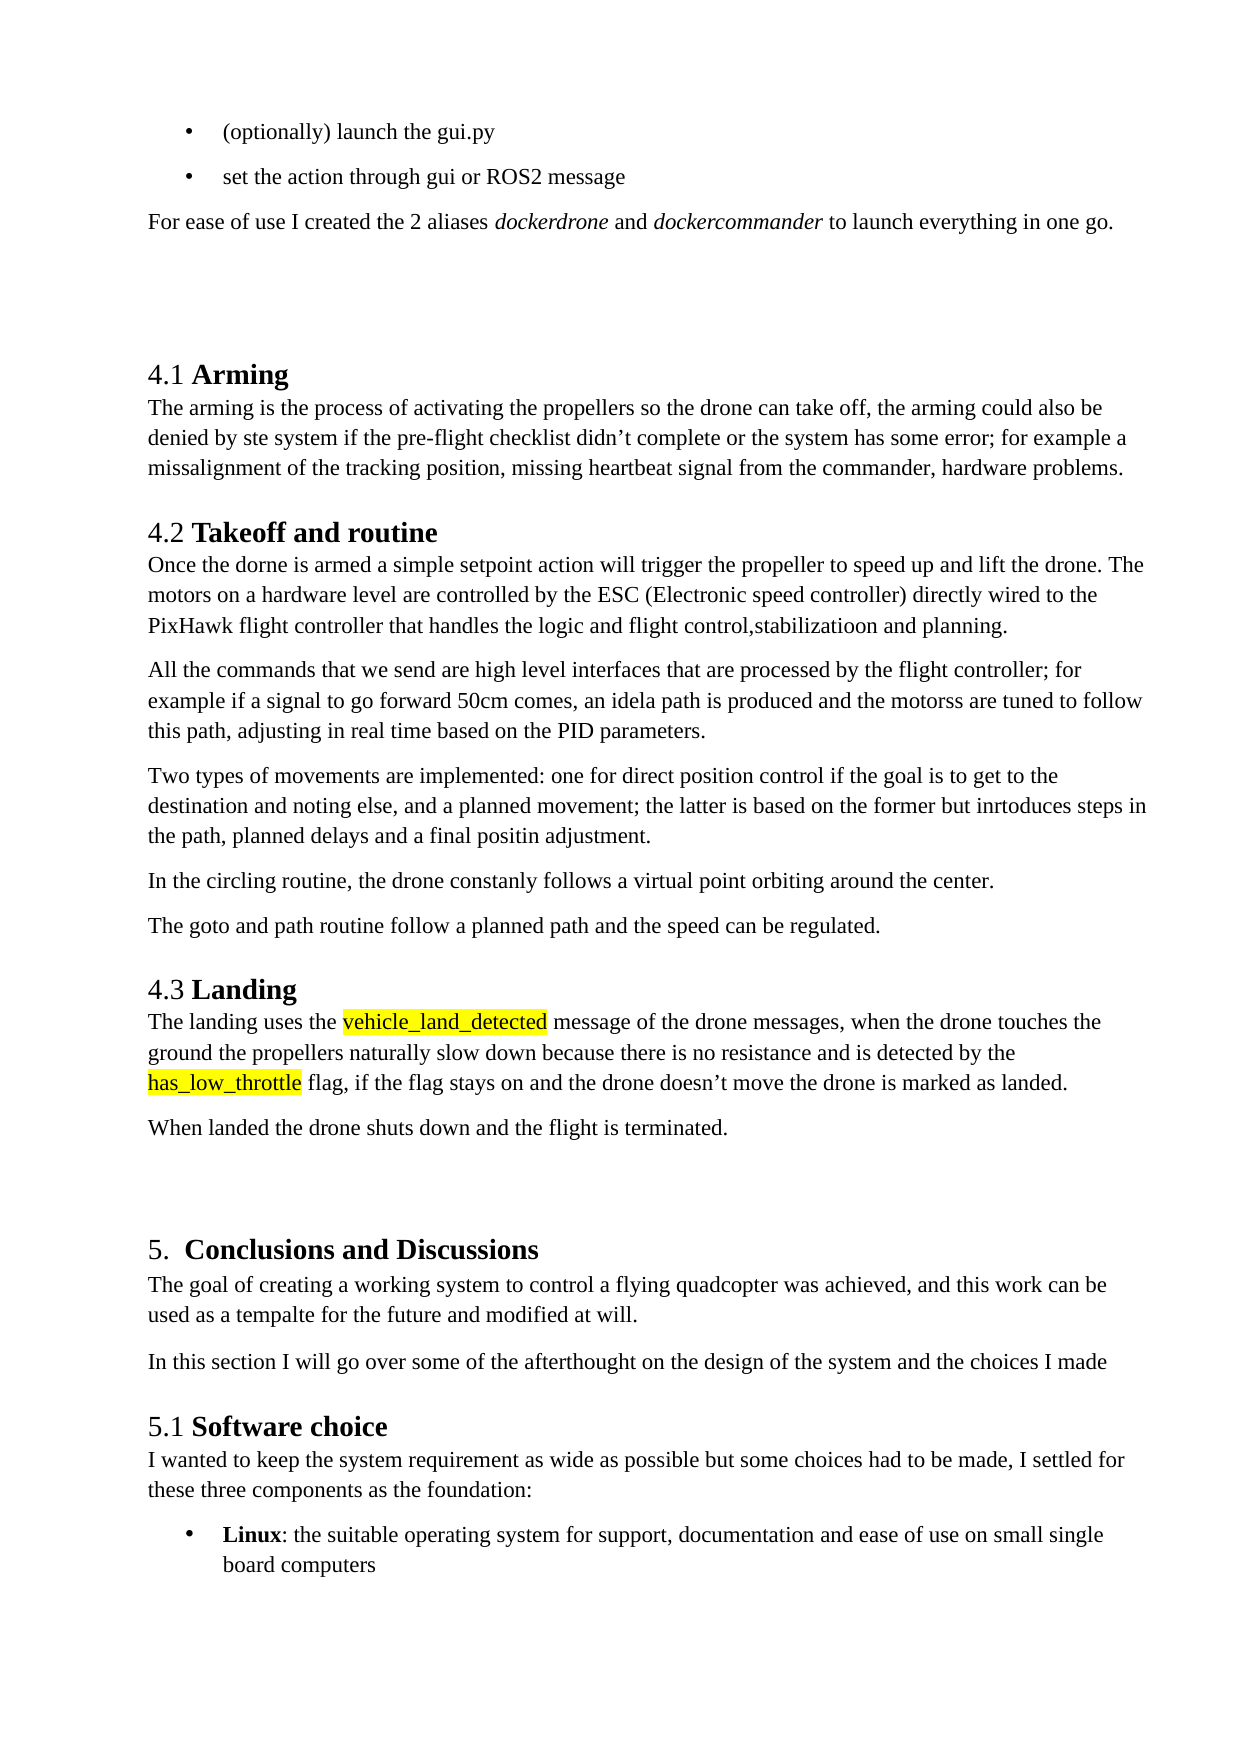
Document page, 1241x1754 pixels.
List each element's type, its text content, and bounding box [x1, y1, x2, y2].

subtitle 4.3 Landing [148, 972, 1152, 1005]
list All the commands that we send are high level interfaces that are processed by the flight controller; for example if a signal to go forward 50cm comes, an idela path is produced and the motorss are tuned to follow this path, adjusting in real time based on the PID parameters. [148, 656, 1152, 743]
list I wanted to keep the system requirement as wide as possible but some choices had to be made, I settled for these three components as the foundation: [148, 1446, 1152, 1502]
subtitle 5. Conclusions and Discussions [148, 1232, 1152, 1266]
list For ease of use I created the 2 aliases dockerdrone and dockercommander to launch everything in one go. [148, 208, 1152, 234]
list The arming is the process of activating the propellers so the drone can take off, the arming could also be denied by ste system if the pre-flight checklist didn’t complete or the system has some error; for example a missalignment of the tracking position, missing heartbeat signal from the commander, hardware problems. [148, 394, 1152, 481]
list When landed the drone shuts down and the flight is terminated. [148, 1114, 1152, 1140]
list In this section I will go over some of the afterthought on the design of the system and the choices I made [0, 1346, 1152, 1375]
list In the circling routine, the drone constanly follows a virtual point orbiting around the center. [148, 867, 1152, 893]
subtitle 4.2 Takeoff and routine [148, 515, 1152, 548]
list Two types of movements are implemented: one for direct position control if the goal is to get to the destination and noting else, and a planned movement; the latter is based on the former but inrtoduces steps in the path, planned delays and a final positin adjustment. [148, 762, 1152, 848]
subtitle 4.1 Arming [148, 357, 1152, 391]
subtitle 5.1 Software choice [148, 1409, 1152, 1443]
list Linux: the suitable operating system for support, documentation and ease of use on small single board computers [185, 1521, 1152, 1578]
list The goto and path routine follow a planned path and the speed can be regulated. [148, 912, 1152, 938]
list The goal of creating a working system to control a flying quadcopter was achieved, and this work can be used as a tempalte for the future and modified at will. [0, 1269, 1152, 1328]
list The landing uses the vehicle_land_detected message of the drone messages, when the drone touches the ground the propellers naturally slow down because there is no resistance and is detected by the has_low_throttle flag, if the flag stays on and the drone doesn’t move the drone is marked as landed. [148, 1008, 1152, 1095]
list (optionally) launch the gui.py [185, 118, 1152, 144]
list set the action through gui or ROS2 message [185, 163, 1152, 189]
list Once the dorne is armed a simple setpoint action will trigger the propeller to speed up and lift the drone. The motors on a hardware level are controlled by the ESC (Electronic speed controller) directly wired to the PixHawk flight controller that handles the logic and flight control,stabilizatioon and planning. [148, 551, 1152, 638]
